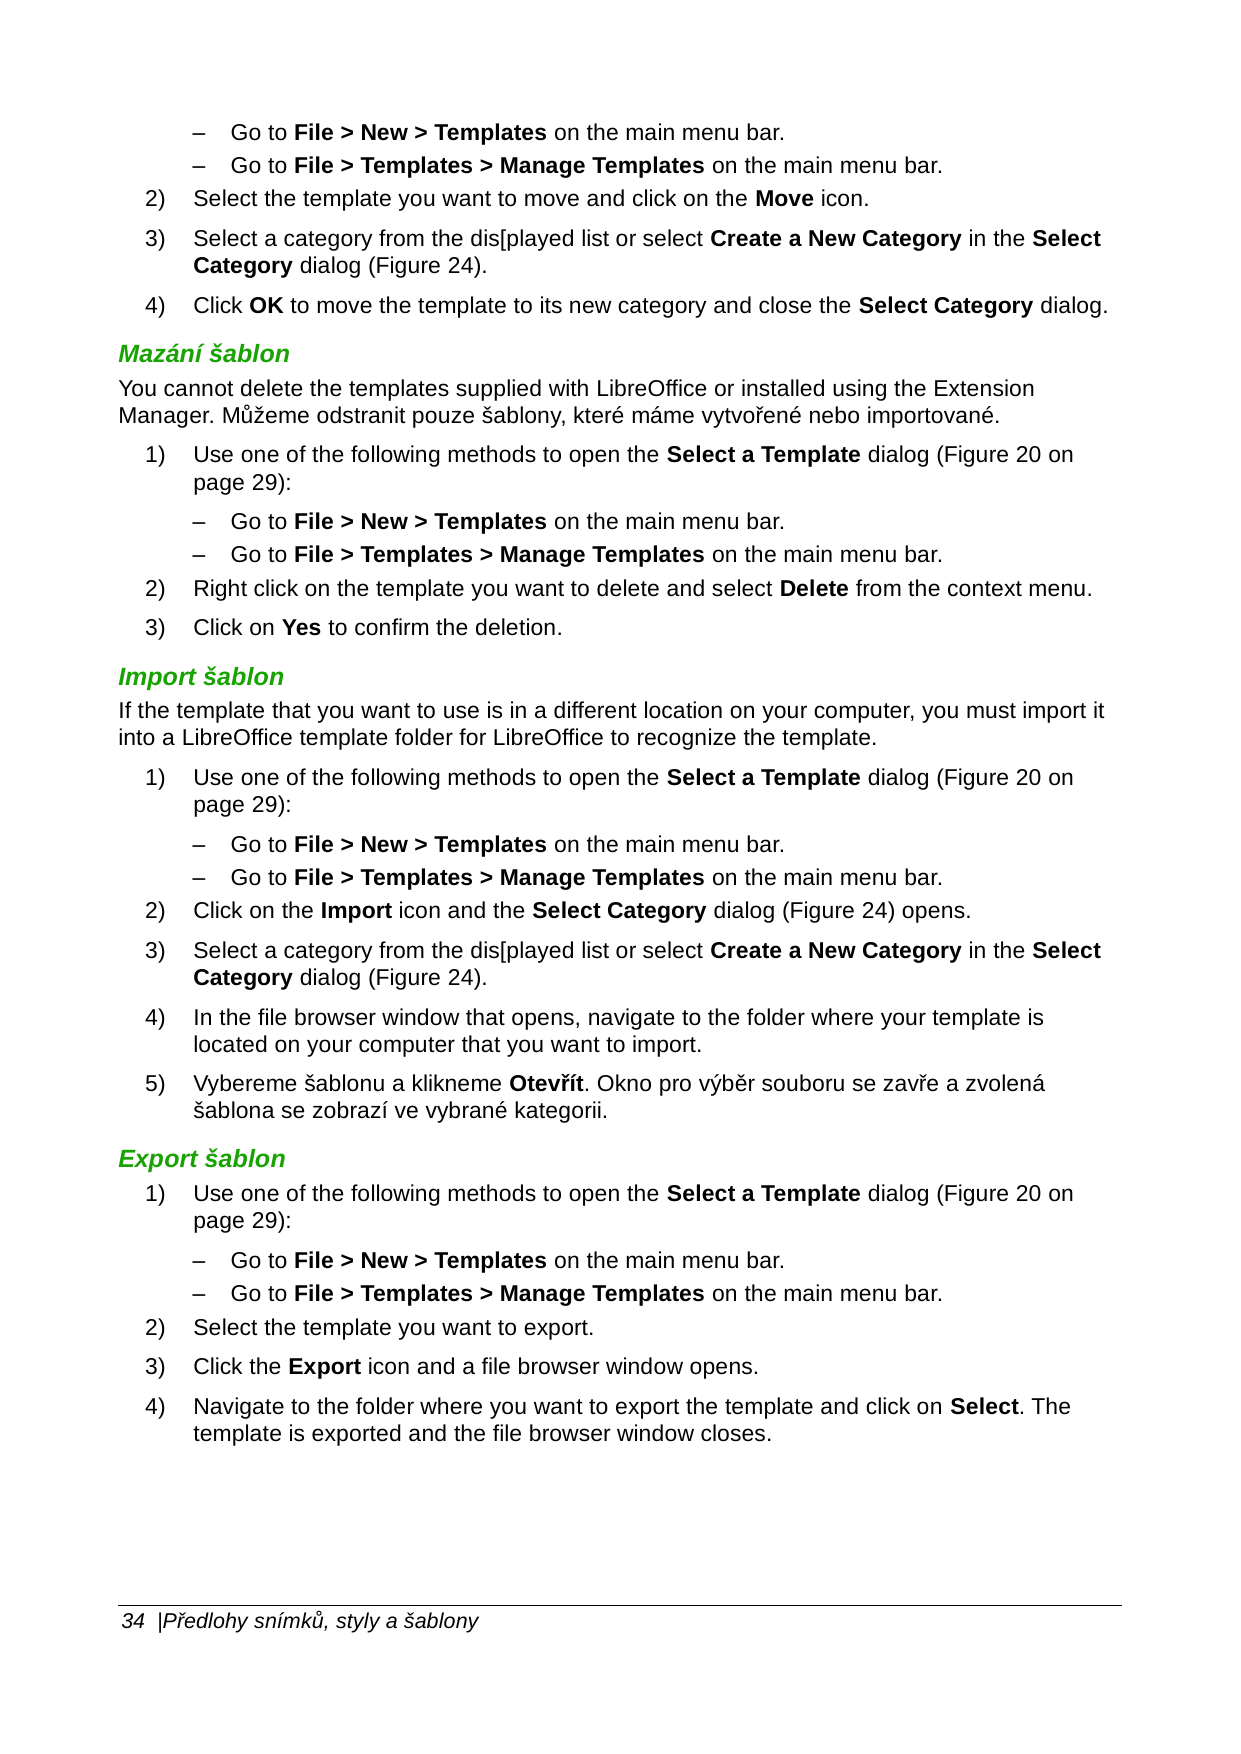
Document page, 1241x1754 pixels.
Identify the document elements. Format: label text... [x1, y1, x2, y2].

subtitle Import šablon [118, 661, 1122, 690]
list Select a category from the dis[played list or select Create a New Category in the Select Category dialog (Figure 24). [165, 936, 1122, 990]
list Go to File > Templates > Manage Templates on the main menu bar. [192, 541, 1122, 568]
list Vybereme šablonu a klikneme Otevřít. Okno pro výběr souboru se zavře a zvolená šablona se zobrazí ve vybrané kategorii. [165, 1069, 1122, 1124]
list Go to File > New > Templates on the main menu bar. [192, 1246, 1122, 1273]
subtitle Mazání šablon [118, 339, 1122, 368]
list Use one of the following methods to open the Select a Template dialog (Figure 20 on page 26): [165, 1180, 1122, 1234]
list Right click on the template you want to delete and select Delete from the context menu. [165, 574, 1122, 601]
list Go to File > New > Templates on the main menu bar. [192, 830, 1122, 857]
list Click the Export icon and a file browser window opens. [165, 1353, 1122, 1380]
list Click on Yes to confirm the deletion. [165, 614, 1122, 641]
list Select the template you want to move and click on the Move icon. [165, 185, 1122, 212]
list Select a category from the dis[played list or select Create a New Category in the Select Category dialog (Figure 24). [165, 224, 1122, 278]
list Select the template you want to export. [165, 1313, 1122, 1340]
list In the file browser window that opens, navigate to the folder where your template is located on your computer that you want to import. [165, 1003, 1122, 1057]
list Use one of the following methods to open the Select a Template dialog (Figure 20 on page 26): [165, 763, 1122, 817]
list Go to File > New > Templates on the main menu bar. [192, 507, 1122, 534]
list Click OK to move the template to its new category and close the Select Category dialog. [165, 291, 1122, 318]
subtitle Export šablon [118, 1144, 1122, 1173]
text If the template that you want to use is in a different location on your computer, you must import it into a LibreOffice template folder for LibreOffice to recognize the template. [118, 697, 1122, 751]
list Click on the Import icon and the Select Category dialog (Figure 24) opens. [165, 897, 1122, 924]
list Go to File > Templates > Manage Templates on the main menu bar. [192, 1280, 1122, 1307]
list Go to File > Templates > Manage Templates on the main menu bar. [192, 151, 1122, 178]
list Navigate to the folder where you want to export the template and click on Select. The template is exported and the file browser window closes. [165, 1392, 1122, 1446]
list Use one of the following methods to open the Select a Template dialog (Figure 20 on page 26): [165, 441, 1122, 495]
text You cannot delete the templates supplied with LibreOffice or installed using the Extension Manager. Můžeme odstranit pouze šablony, které máme vytvořené nebo importované. [118, 374, 1122, 428]
list Go to File > New > Templates on the main menu bar. [192, 118, 1122, 145]
list Go to File > Templates > Manage Templates on the main menu bar. [192, 863, 1122, 890]
